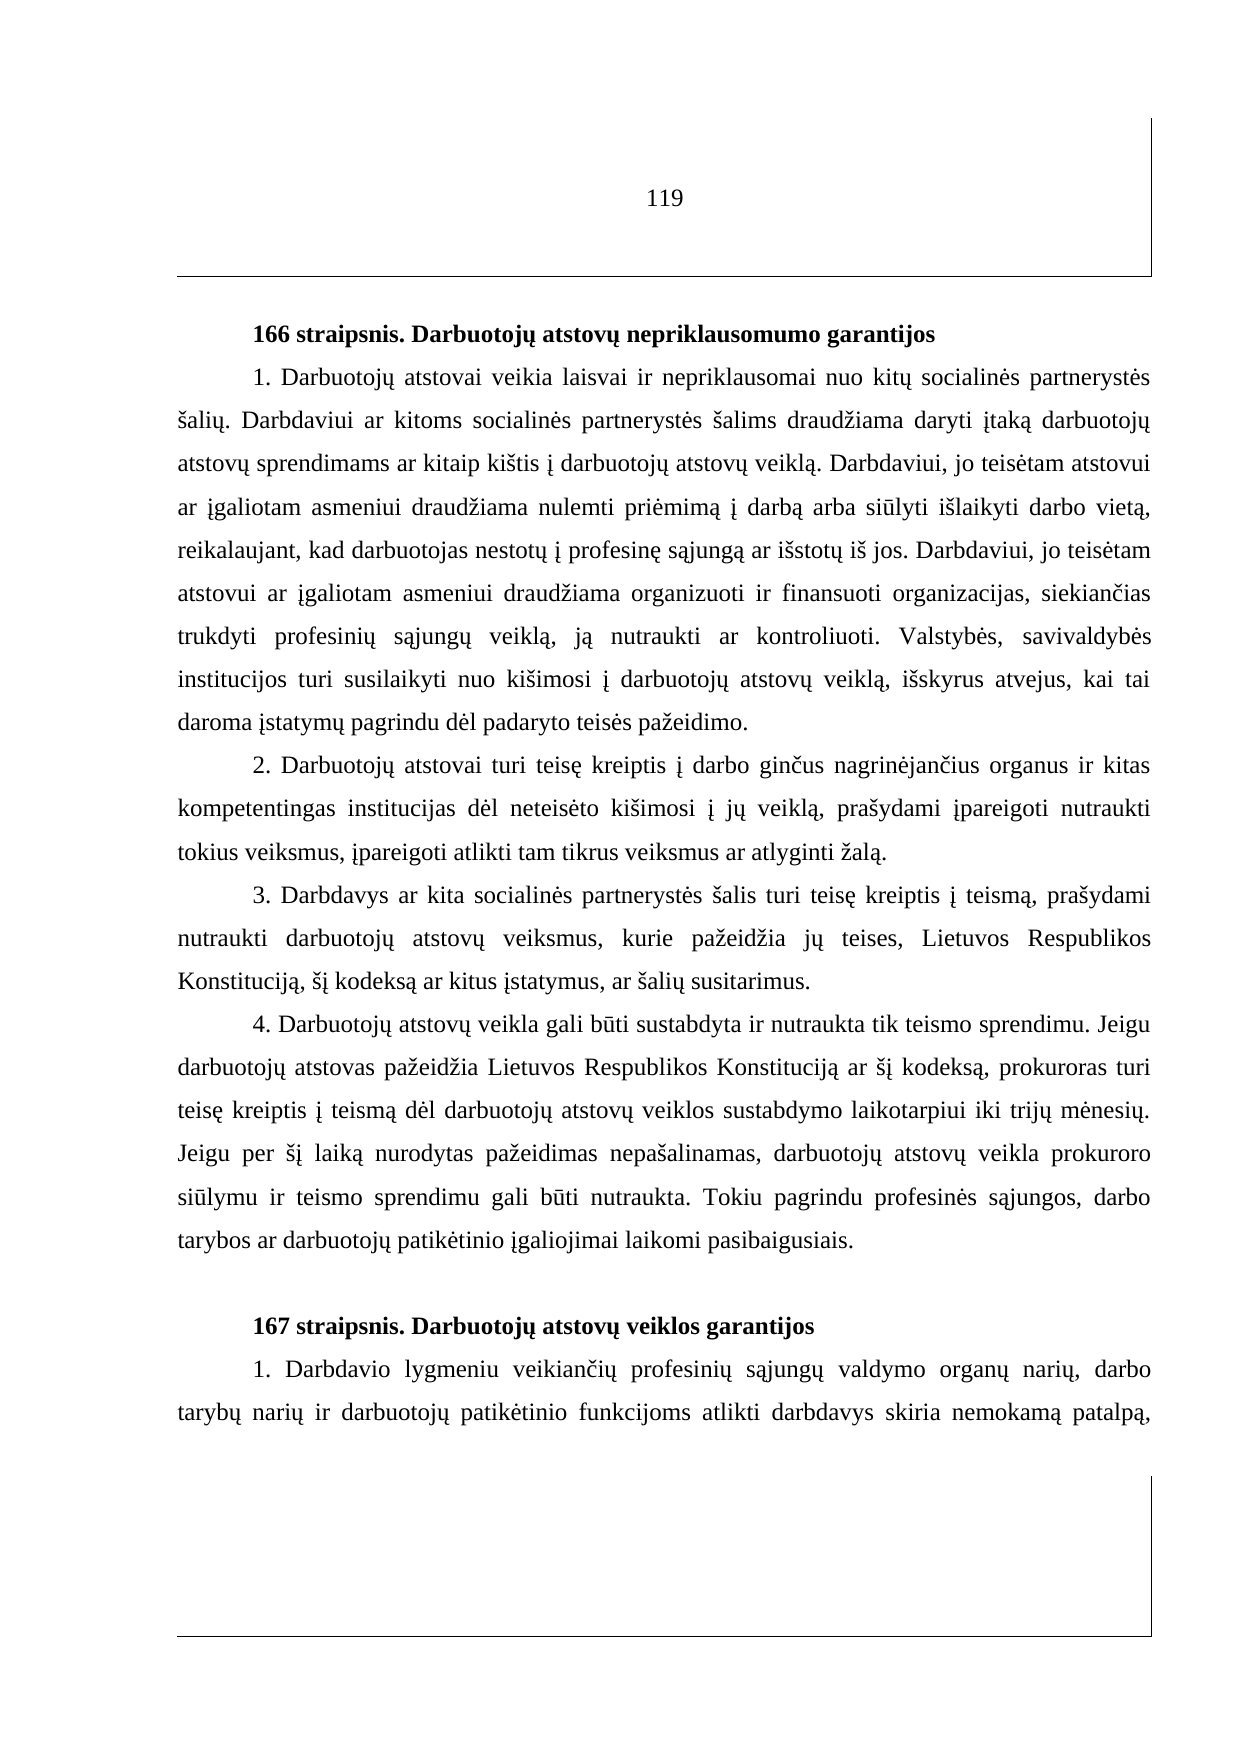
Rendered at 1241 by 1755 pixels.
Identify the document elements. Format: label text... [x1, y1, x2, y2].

subtitle 166 straipsnis. Darbuotojų atstovų nepriklausomumo garantijos [177, 319, 1152, 348]
text 4. Darbuotojų atstovų veikla gali būti sustabdyta ir nutraukta tik teismo sprendimu. Jeigu darbuotojų atstovas pažeidžia Lietuvos Respublikos Konstituciją ar šį kodeksą, prokuroras turi teisę kreiptis į teismą dėl darbuotojų atstovų veiklos sustabdymo laikotarpiui iki trijų mėnesių. Jeigu per šį laiką nurodytas pažeidimas nepašalinamas, darbuotojų atstovų veikla prokuroro siūlymu ir teismo sprendimu gali būti nutraukta. Tokiu pagrindu profesinės sąjungos, darbo tarybos ar darbuotojų patikėtinio įgaliojimai laikomi pasibaigusiais. [177, 1009, 1152, 1253]
subtitle 167 straipsnis. Darbuotojų atstovų veiklos garantijos [177, 1311, 1152, 1340]
text 2. Darbuotojų atstovai turi teisę kreiptis į darbo ginčus nagrinėjančius organus ir kitas kompetentingas institucijas dėl neteisėto kišimosi į jų veiklą, prašydami įpareigoti nutraukti tokius veiksmus, įpareigoti atlikti tam tikrus veiksmus ar atlyginti žalą. [177, 750, 1152, 865]
text 1. Darbdavio lygmeniu veikiančių profesinių sąjungų valdymo organų narių, darbo tarybų narių ir darbuotojų patikėtinio funkcijoms atlikti darbdavys skiria nemokamą patalpą, [177, 1354, 1152, 1426]
text 3. Darbdavys ar kita socialinės partnerystės šalis turi teisę kreiptis į teismą, prašydami nutraukti darbuotojų atstovų veiksmus, kurie pažeidžia jų teises, Lietuvos Respublikos Konstituciją, šį kodeksą ar kitus įstatymus, ar šalių susitarimus. [177, 880, 1152, 995]
text 1. Darbuotojų atstovai veikia laisvai ir nepriklausomai nuo kitų socialinės partnerystės šalių. Darbdaviui ar kitoms socialinės partnerystės šalims draudžiama daryti įtaką darbuotojų atstovų sprendimams ar kitaip kištis į darbuotojų atstovų veiklą. Darbdaviui, jo teisėtam atstovui ar įgaliotam asmeniui draudžiama nulemti priėmimą į darbą arba siūlyti išlaikyti darbo vietą, reikalaujant, kad darbuotojas nestotų į profesinę sąjungą ar išstotų iš jos. Darbdaviui, jo teisėtam atstovui ar įgaliotam asmeniui draudžiama organizuoti ir finansuoti organizacijas, siekiančias trukdyti profesinių sąjungų veiklą, ją nutraukti ar kontroliuoti. Valstybės, savivaldybės institucijos turi susilaikyti nuo kišimosi į darbuotojų atstovų veiklą, išskyrus atvejus, kai tai daroma įstatymų pagrindu dėl padaryto teisės pažeidimo. [177, 362, 1152, 736]
